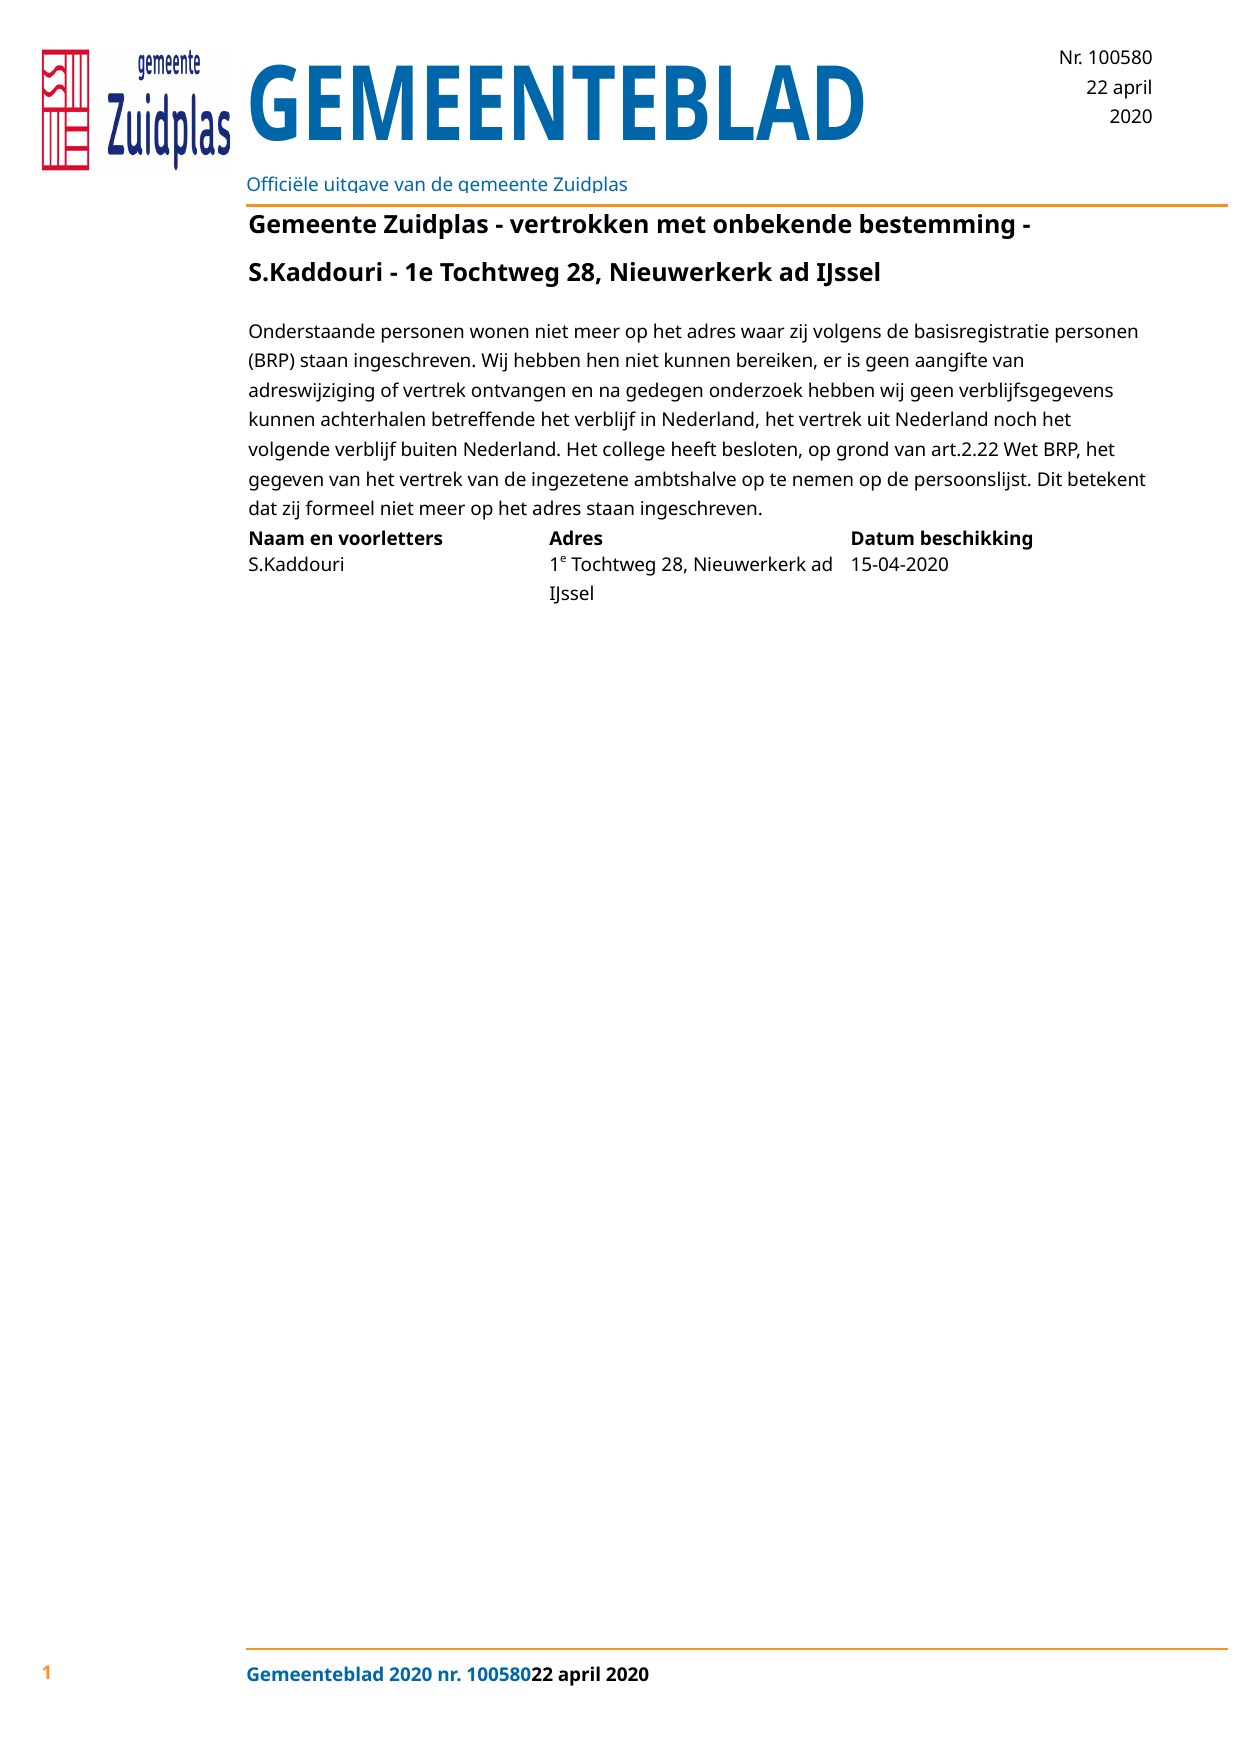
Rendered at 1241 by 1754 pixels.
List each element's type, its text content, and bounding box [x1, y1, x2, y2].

table_cell 15-04-2020 [850, 551, 1152, 606]
picture [41, 47, 231, 172]
table_header Naam en voorletters [248, 525, 549, 551]
table_header Adres [549, 525, 850, 551]
table_cell 1e Tochtweg 28, Nieuwerkerk ad IJssel [549, 551, 850, 606]
text Gemeente Zuidplas - vertrokken met onbekende bestemming - S.Kaddouri - 1e Tochtweg 28, Nieuwerkerk ad IJssel [248, 207, 1152, 288]
table_cell S.Kaddouri [248, 551, 549, 606]
text Onderstaande personen wonen niet meer op het adres waar zij volgens de basisregistratie personen (BRP) staan ingeschreven. Wij hebben hen niet kunnen bereiken, er is geen aangifte van adreswijziging of vertrek ontvangen en na gedegen onderzoek hebben wij geen verblijfsgegevens kunnen achterhalen betreffende het verblijf in Nederland, het vertrek uit Nederland noch het volgende verblijf buiten Nederland. Het college heeft besloten, op grond van art.2.22 Wet BRP, het gegeven van het vertrek van de ingezetene ambtshalve op te nemen op de persoonslijst. Dit betekent dat zij formeel niet meer op het adres staan ingeschreven. [248, 318, 1152, 521]
table_header Datum beschikking [850, 525, 1152, 551]
